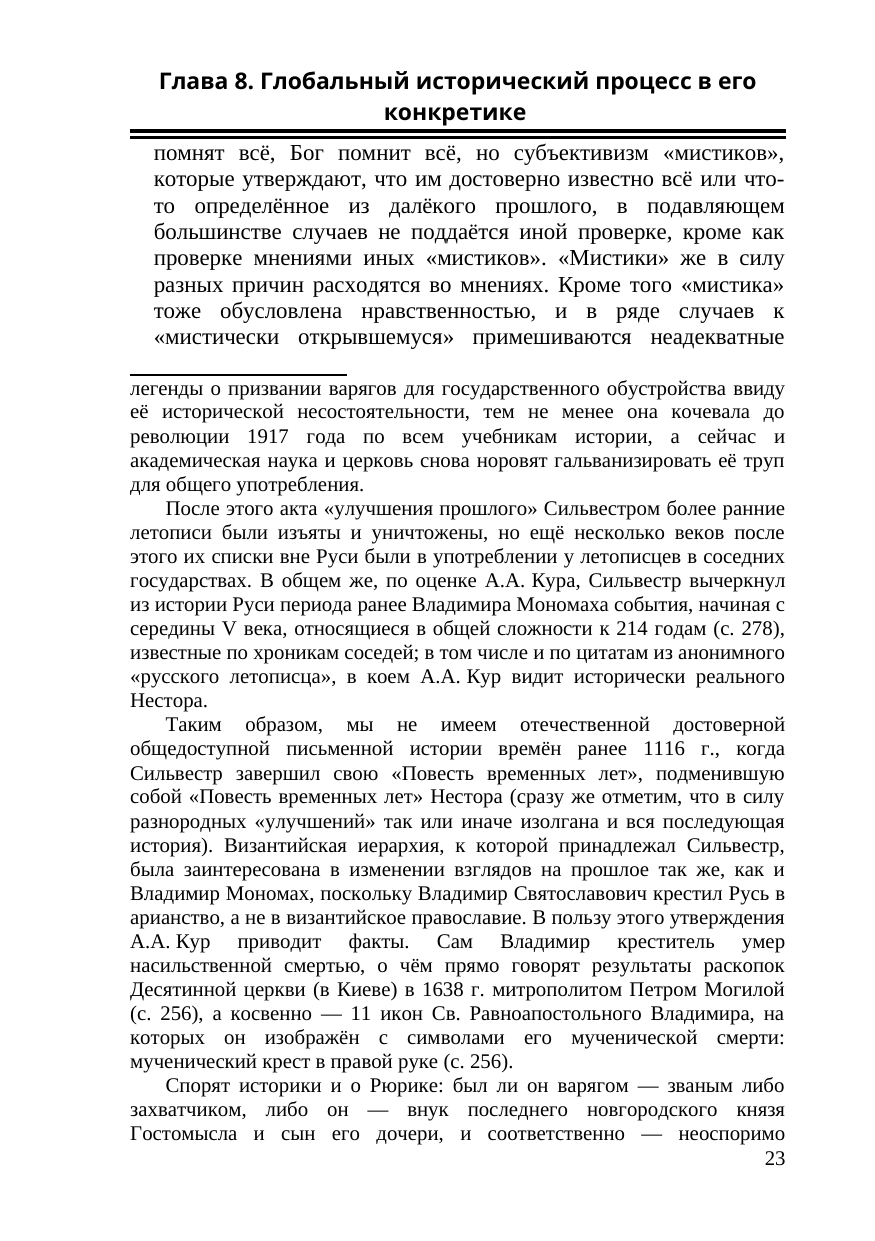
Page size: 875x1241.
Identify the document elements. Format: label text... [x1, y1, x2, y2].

text После этого акта «улучшения прошлого» Сильвестром более ранние летописи были изъяты и уничтожены, но ещё несколько веков после этого их списки вне Руси были в употреблении у летописцев в соседних государствах. В общем же, по оценке А.А. Кура, Сильвестр вычеркнул из истории Руси периода ранее Владимира Мономаха события, начиная с середины V века, относящиеся в общей сложности к 214 годам (с. 278), известные по хроникам соседей; в том числе и по цитатам из анонимного «русского летописца», в коем А.А. Кур видит исторически реального Нестора. [130, 496, 786, 712]
text легенды о призвании варягов для государственного обустройства ввиду её исторической несостоятельности, тем не менее она кочевала до революции 1917 года по всем учебникам истории, а сейчас и академическая наука и церковь снова норовят гальванизировать её труп для общего употребления. [130, 375, 786, 496]
text Таким образом, мы не имеем отечественной достоверной общедоступной письменной истории времён ранее 1116 г., когда Сильвестр завершил свою «Повесть временных лет», подменившую собой «Повесть временных лет» Нестора (сразу же отметим, что в силу разнородных «улучшений» так или иначе изолгана и вся последующая история). Византийская иерархия, к которой принадлежал Сильвестр, была заинтересована в изменении взглядов на прошлое так же, как и Владимир Мономах, поскольку Владимир Святославович крестил Русь в арианство, а не в византийское православие. В пользу этого утверждения А.А. Кур приводит факты. Сам Владимир креститель умер насильственной смертью, о чём прямо говорят результаты раскопок Десятинной церкви (в Киеве) в 1638 г. митрополитом Петром Могилой (с. 256), а косвенно — 11 икон Св. Равноапостольного Владимира, на которых он изображён с символами его мученической смерти: мученический крест в правой руке (с. 256). [130, 712, 786, 1073]
list помнят всё, Бог помнит всё, но субъективизм «мистиков», которые утверждают, что им достоверно известно всё или что-то определённое из далёкого прошлого, в подавляющем большинстве случаев не поддаётся иной проверке, кроме как проверке мнениями иных «мистиков». «Мистики» же в силу разных причин расходятся во мнениях. Кроме того «мистика» тоже обусловлена нравственностью, и в ряде случаев к «мистически открывшемуся» примешиваются неадекватные [136, 139, 786, 350]
text Спорят историки и о Рюрике: был ли он варягом — званым либо захватчиком, либо он — внук последнего новгородского князя Гостомысла и сын его дочери, и соответственно — неоспоримо [130, 1073, 786, 1145]
